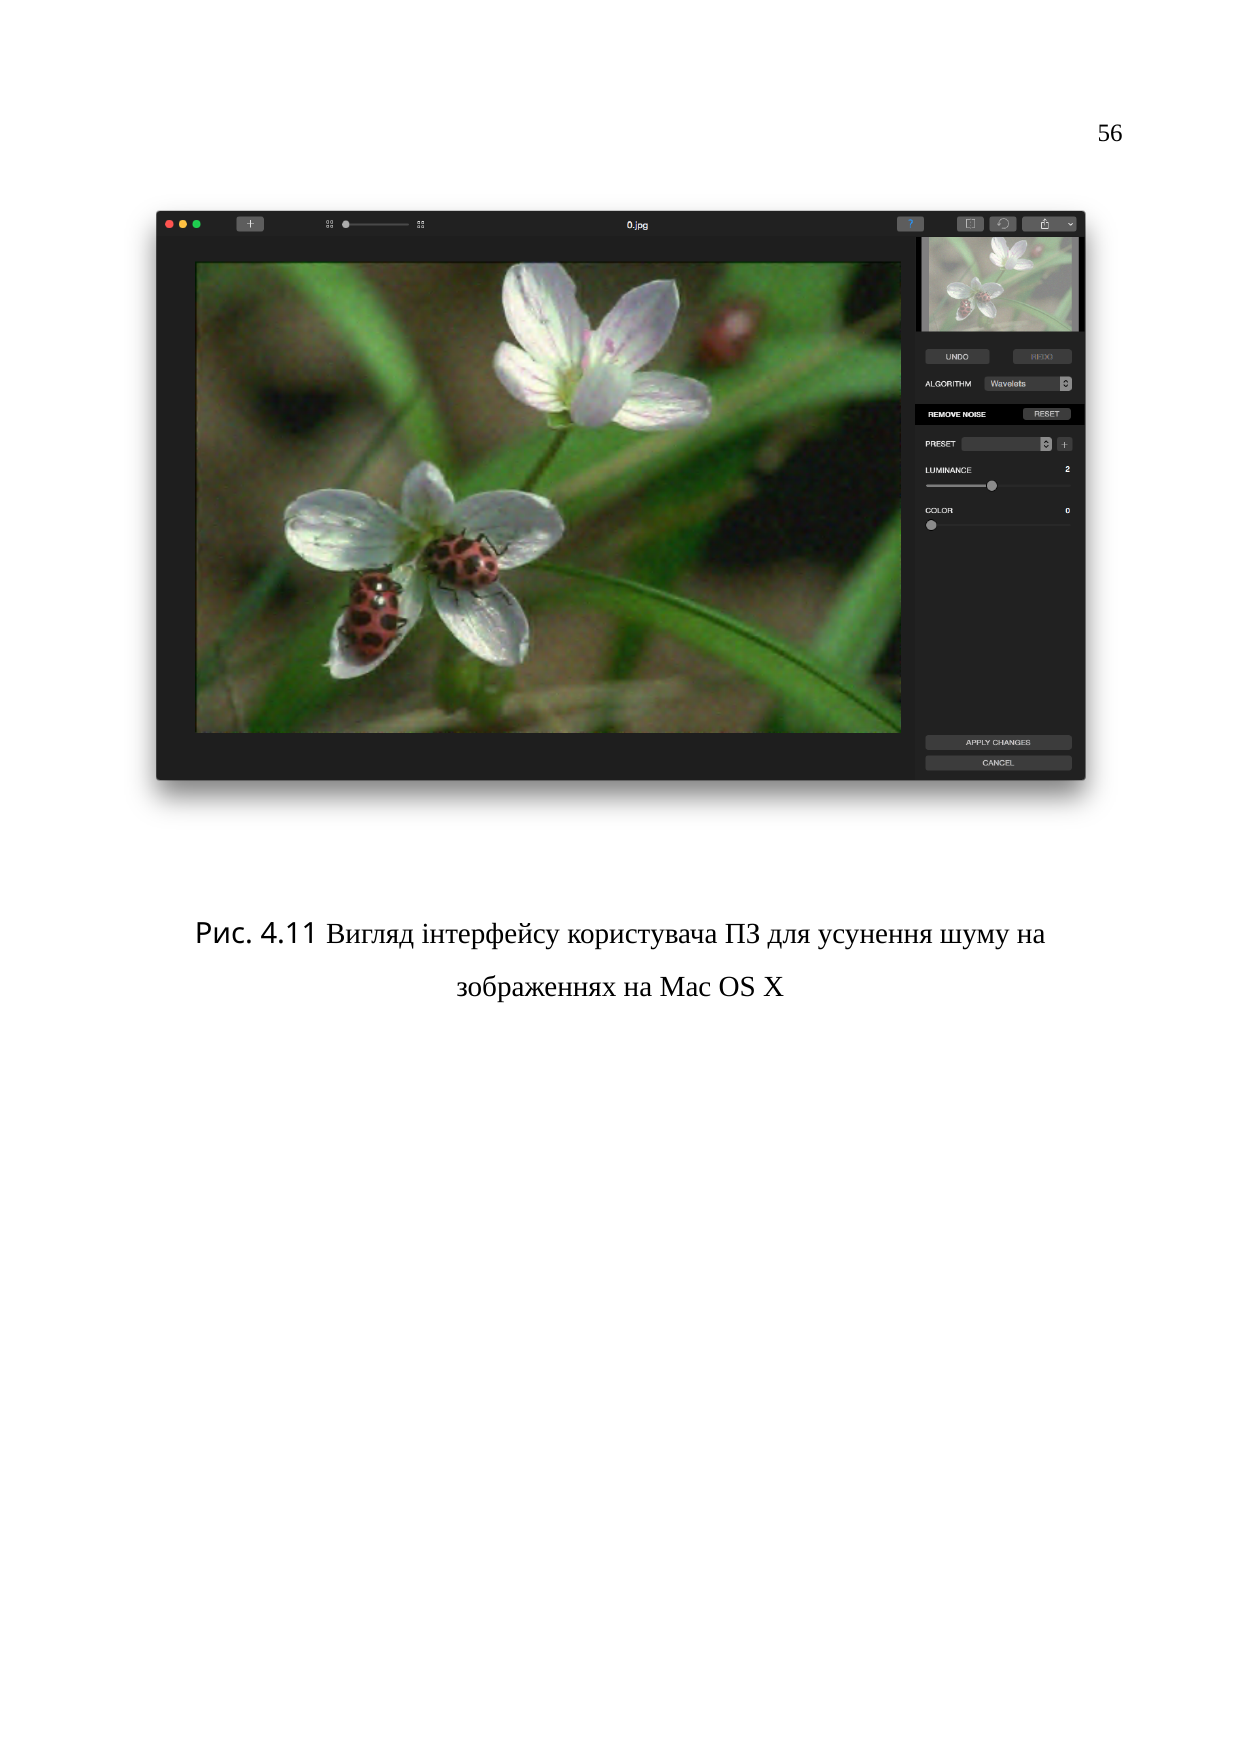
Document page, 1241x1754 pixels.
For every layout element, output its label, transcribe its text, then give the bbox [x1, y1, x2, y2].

picture [118, 189, 1123, 834]
text Рис. 4.11 Вигляд інтерфейсу користувача ПЗ для усунення шуму на зображеннях на Mac OS X [118, 913, 1122, 1003]
